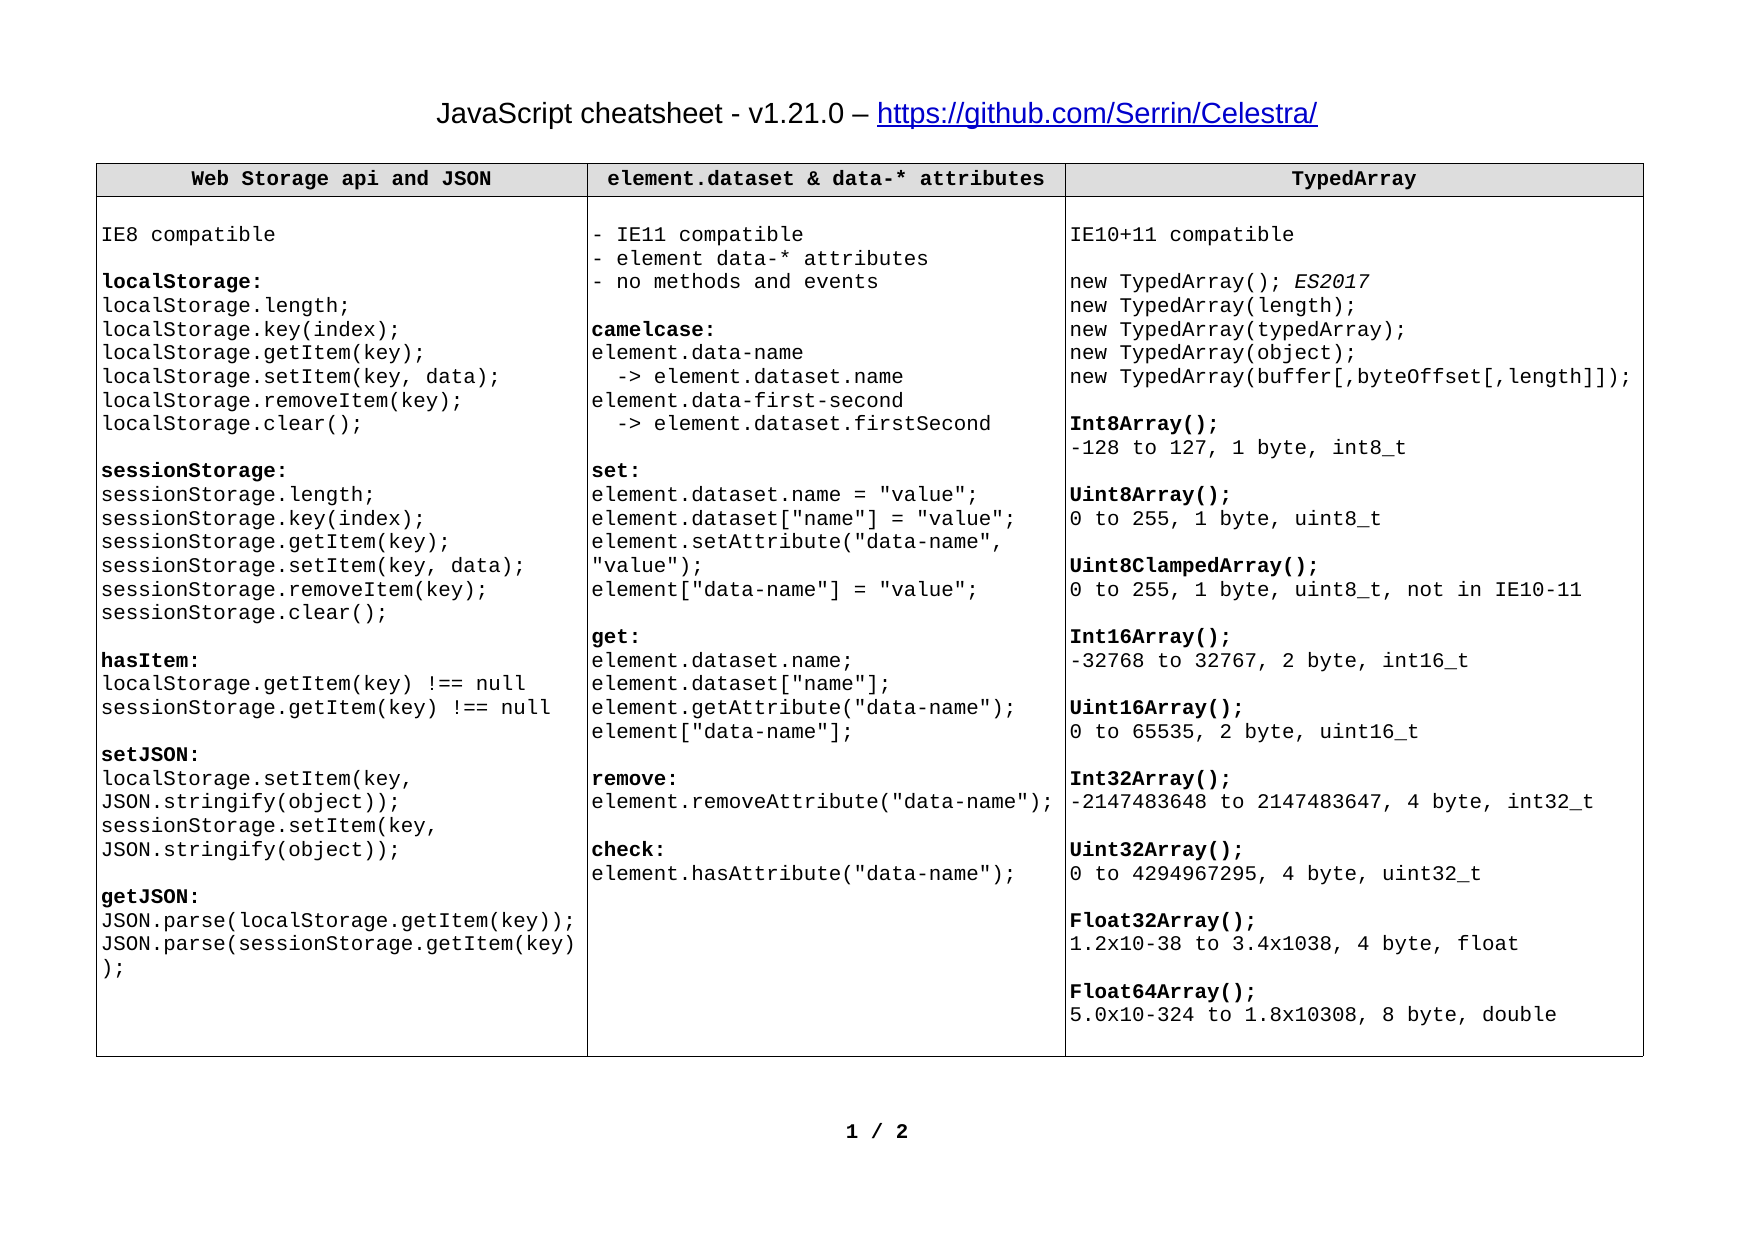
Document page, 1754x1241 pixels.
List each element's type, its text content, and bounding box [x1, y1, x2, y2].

table_cell IE8 compatible localStorage: localStorage.length; localStorage.key(index); localStorage.getItem(key); localStorage.setItem(key, data); localStorage.removeItem(key); localStorage.clear(); sessionStorage: sessionStorage.length; sessionStorage.key(index); sessionStorage.getItem(key); sessionStorage.setItem(key, data); sessionStorage.removeItem(key); sessionStorage.clear(); hasItem: localStorage.getItem(key) !== null sessionStorage.getItem(key) !== null setJSON: localStorage.setItem(key, JSON.stringify(object)); sessionStorage.setItem(key, JSON.stringify(object)); getJSON: JSON.parse(localStorage.getItem(key)); JSON.parse(sessionStorage.getItem(key)); [97, 197, 587, 1056]
table_header TypedArray [1066, 164, 1643, 196]
text JavaScript cheatsheet - v1.21.0 – https://github.com/Serrin/Celestra/ [96, 96, 1657, 129]
table_header element.dataset & data-* attributes [588, 164, 1065, 196]
table_cell IE10+11 compatible new TypedArray(); ES2017 new TypedArray(length); new TypedArray(typedArray); new TypedArray(object); new TypedArray(buffer[,byteOffset[,length]]); Int8Array(); -128 to 127, 1 byte, int8_t Uint8Array(); 0 to 255, 1 byte, uint8_t Uint8ClampedArray(); 0 to 255, 1 byte, uint8_t, not in IE10-11 Int16Array(); -32768 to 32767, 2 byte, int16_t Uint16Array(); 0 to 65535, 2 byte, uint16_t Int32Array(); -2147483648 to 2147483647, 4 byte, int32_t Uint32Array(); 0 to 4294967295, 4 byte, uint32_t Float32Array(); 1.2x10-38 to 3.4x1038, 4 byte, float Float64Array(); 5.0x10-324 to 1.8x10308, 8 byte, double [1066, 197, 1643, 1056]
table_cell - IE11 compatible - element data-* attributes - no methods and events camelcase: element.data-name -> element.dataset.name element.data-first-second -> element.dataset.firstSecond set: element.dataset.name = "value"; element.dataset["name"] = "value"; element.setAttribute("data-name", "value"); element["data-name"] = "value"; get: element.dataset.name; element.dataset["name"]; element.getAttribute("data-name"); element["data-name"]; remove: element.removeAttribute("data-name"); check: element.hasAttribute("data-name"); [588, 197, 1065, 1056]
table_header Web Storage api and JSON [97, 164, 587, 196]
